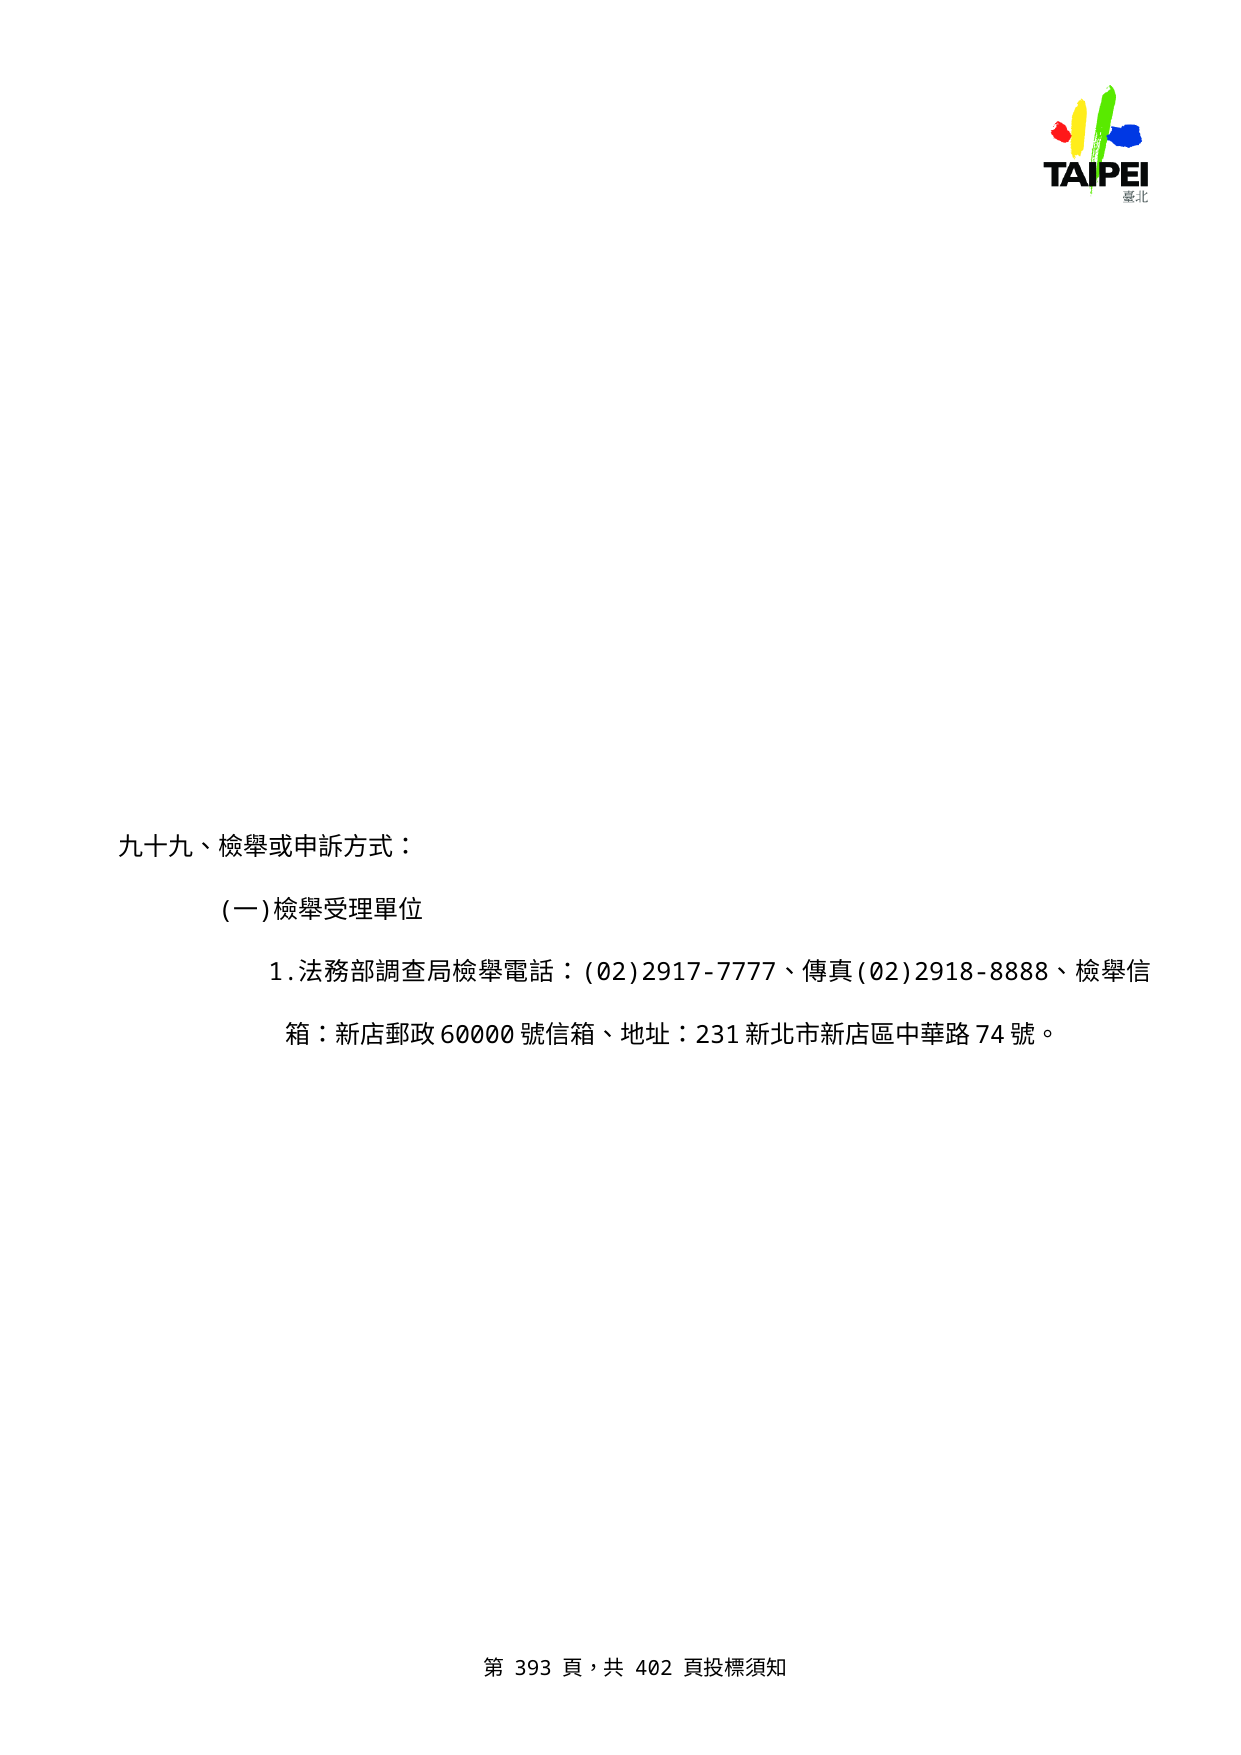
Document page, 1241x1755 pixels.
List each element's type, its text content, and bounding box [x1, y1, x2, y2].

text 1.法務部調查局檢舉電話：(02)2917-7777、傳真(02)2918-8888、檢舉信箱：新店郵政60000號信箱、地址：231新北市新店區中華路74號。 [268, 928, 1152, 1053]
text 九十九、檢舉或申訴方式： [118, 803, 1152, 866]
text (一)檢舉受理單位 [218, 866, 1152, 928]
